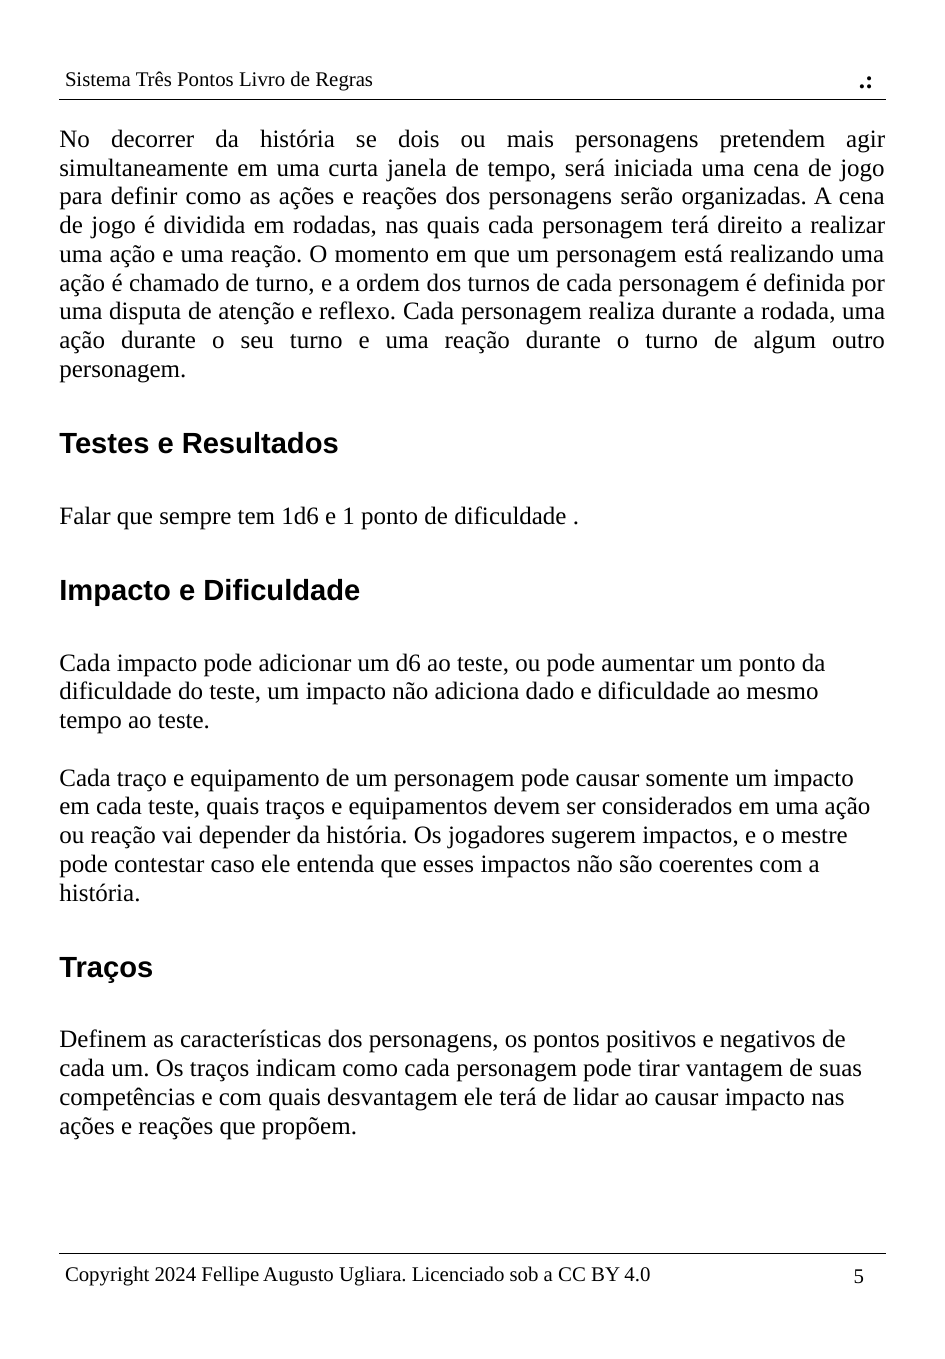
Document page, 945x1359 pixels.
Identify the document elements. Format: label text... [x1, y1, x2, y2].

text No decorrer da história se dois ou mais personagens pretendem agir simultaneamente em uma curta janela de tempo, será iniciada uma cena de jogo para definir como as ações e reações dos personagens serão organizadas. A cena de jogo é dividida em rodadas, nas quais cada personagem terá direito a realizar uma ação e uma reação. O momento em que um personagem está realizando uma ação é chamado de turno, e a ordem dos turnos de cada personagem é definida por uma disputa de atenção e reflexo. Cada personagem realiza durante a rodada, uma ação durante o seu turno e uma reação durante o turno de algum outro personagem. [59, 124, 886, 383]
text Cada traço e equipamento de um personagem pode causar somente um impacto em cada teste, quais traços e equipamentos devem ser considerados em uma ação ou reação vai depender da história. Os jogadores sugerem impactos, e o mestre pode contestar caso ele entenda que esses impactos não são coerentes com a história. [59, 763, 886, 906]
subtitle Impacto e Dificuldade [59, 573, 886, 606]
subtitle Traços [59, 950, 886, 983]
text Cada impacto pode adicionar um d6 ao teste, ou pode aumentar um ponto da dificuldade do teste, um impacto não adiciona dado e dificuldade ao mesmo tempo ao teste. [59, 648, 886, 734]
subtitle Testes e Resultados [59, 426, 886, 459]
text Falar que sempre tem 1d6 e 1 ponto de dificuldade . [59, 501, 886, 529]
text Definem as características dos personagens, os pontos positivos e negativos de cada um. Os traços indicam como cada personagem pode tirar vantagem de suas competências e com quais desvantagem ele terá de lidar ao causar impacto nas ações e reações que propõem. [59, 1024, 886, 1139]
